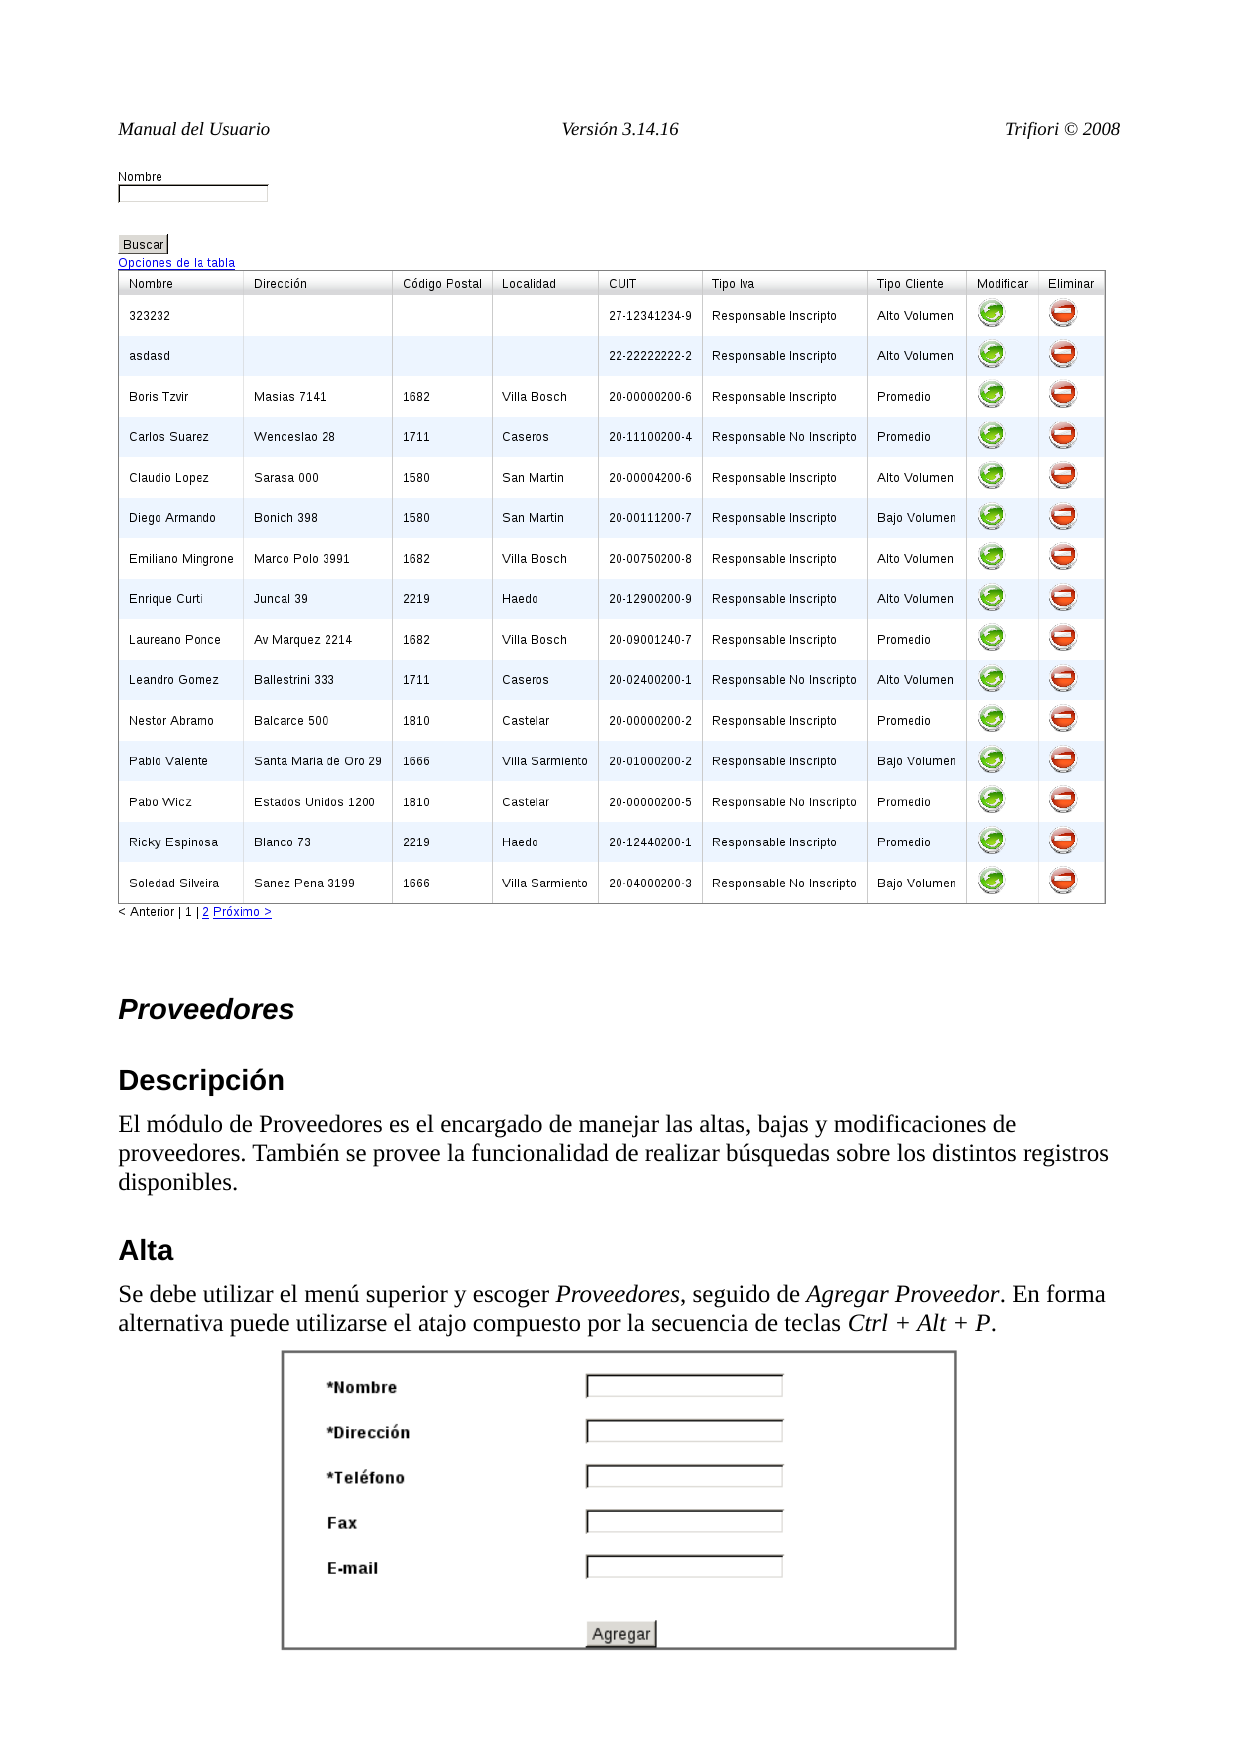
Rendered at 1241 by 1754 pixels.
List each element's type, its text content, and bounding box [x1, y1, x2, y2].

text El módulo de Proveedores es el encargado de manejar las altas, bajas y modificaciones de proveedores. También se provee la funcionalidad de realizar búsquedas sobre los distintos registros disponibles. [118, 1109, 1122, 1196]
subtitle Descripción [118, 1063, 1122, 1097]
subtitle Proveedores [118, 992, 1122, 1026]
subtitle Alta [118, 1233, 1122, 1267]
text Se debe utilizar el menú superior y escoger Proveedores, seguido de Agregar Proveedor. En forma alternativa puede utilizarse el atajo compuesto por la secuencia de teclas Ctrl + Alt + P. [118, 1279, 1122, 1337]
picture [118, 169, 1122, 926]
picture [278, 1349, 962, 1654]
